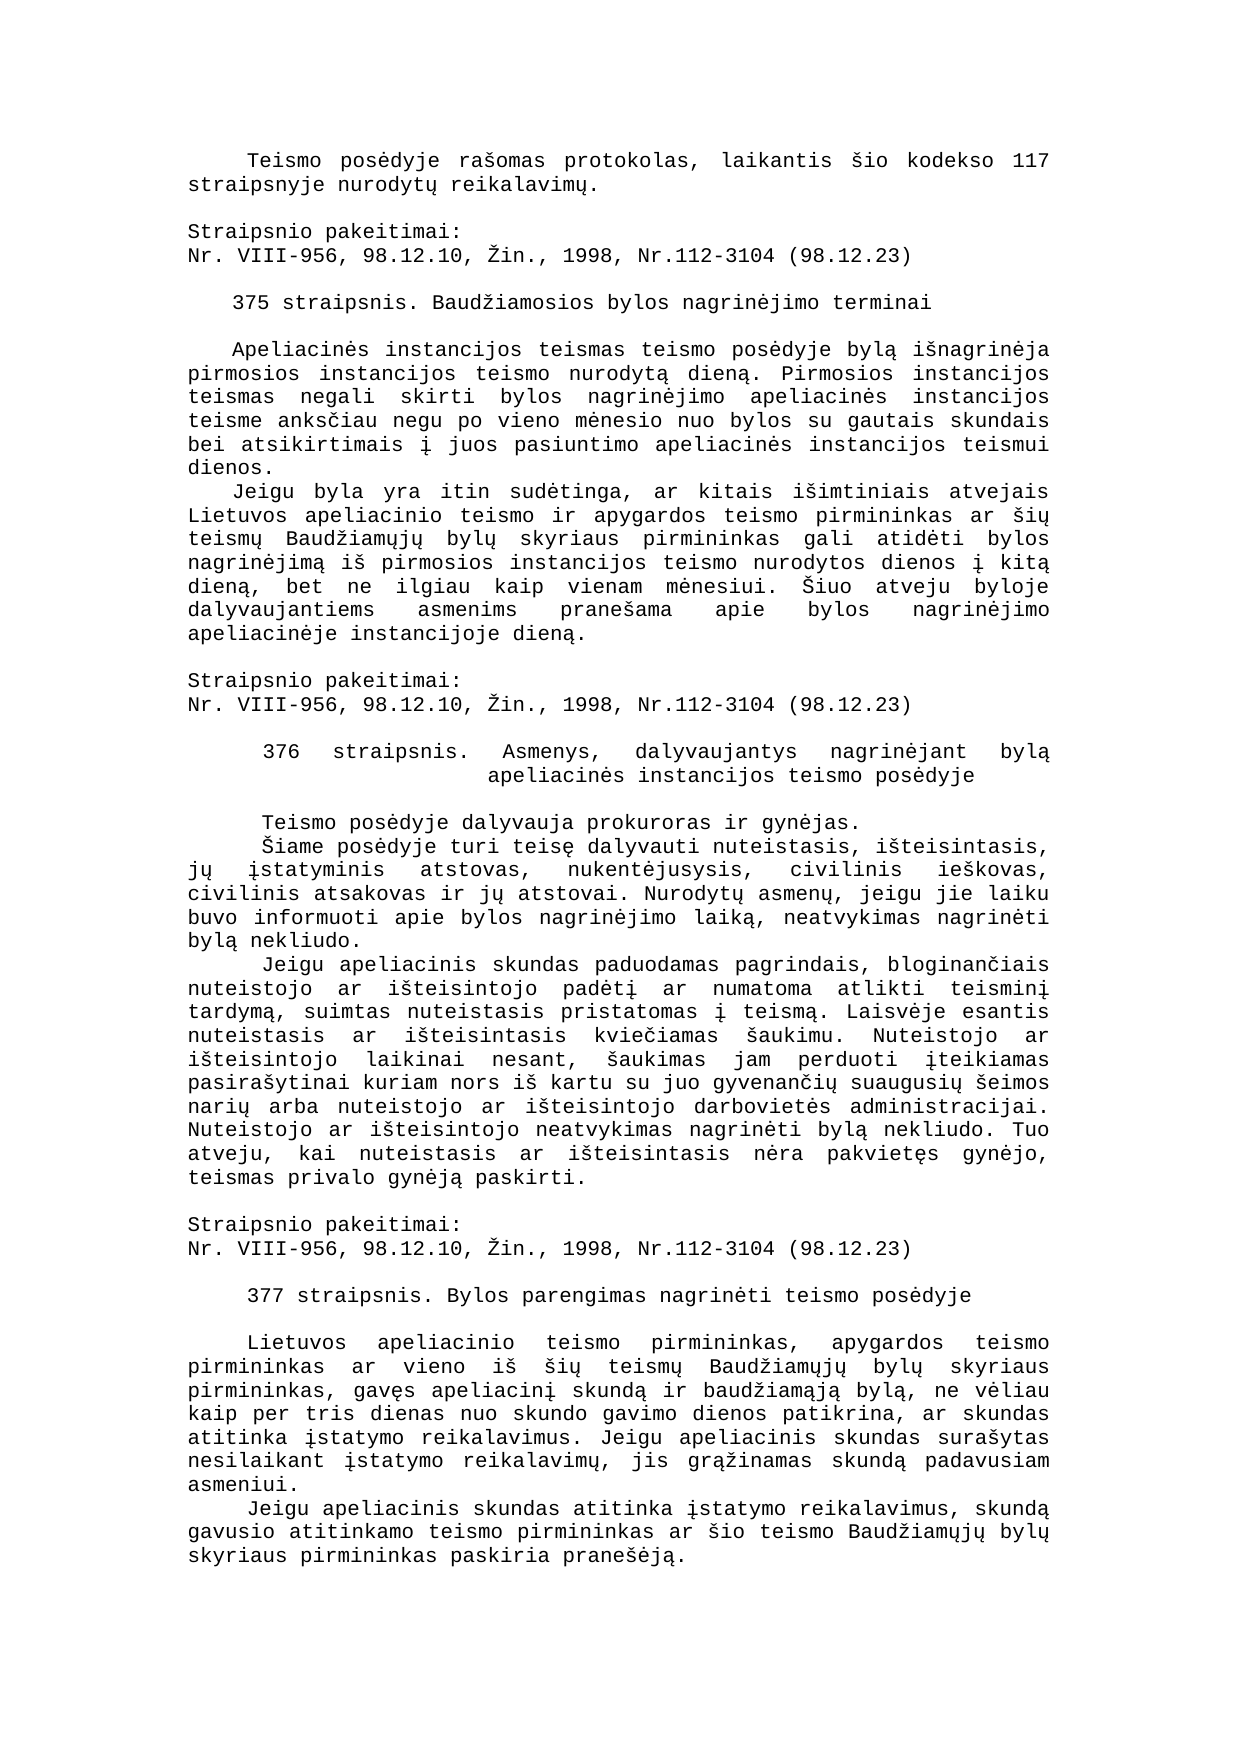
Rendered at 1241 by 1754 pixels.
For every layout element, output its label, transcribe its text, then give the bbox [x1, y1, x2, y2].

text Nr. VIII-956, 98.12.10, Žin., 1998, Nr.112-3104 (98.12.23) [187, 694, 1050, 717]
text 376 straipsnis. Asmenys, dalyvaujantys nagrinėjant bylą apeliacinės instancijos teismo posėdyje [262, 741, 1050, 788]
text Teismo posėdyje rašomas protokolas, laikantis šio kodekso 117 straipsnyje nurodytų reikalavimų. [187, 150, 1050, 197]
text Apeliacinės instancijos teismas teismo posėdyje bylą išnagrinėja pirmosios instancijos teismo nurodytą dieną. Pirmosios instancijos teismas negali skirti bylos nagrinėjimo apeliacinės instancijos teisme anksčiau negu po vieno mėnesio nuo bylos su gautais skundais bei atsikirtimais į juos pasiuntimo apeliacinės instancijos teismui dienos. [187, 339, 1050, 481]
text 377 straipsnis. Bylos parengimas nagrinėti teismo posėdyje [187, 1285, 1050, 1309]
text Jeigu apeliacinis skundas atitinka įstatymo reikalavimus, skundą gavusio atitinkamo teismo pirmininkas ar šio teismo Baudžiamųjų bylų skyriaus pirmininkas paskiria pranešėją. [187, 1498, 1050, 1569]
text Lietuvos apeliacinio teismo pirmininkas, apygardos teismo pirmininkas ar vieno iš šių teismų Baudžiamųjų bylų skyriaus pirmininkas, gavęs apeliacinį skundą ir baudžiamąją bylą, ne vėliau kaip per tris dienas nuo skundo gavimo dienos patikrina, ar skundas atitinka įstatymo reikalavimus. Jeigu apeliacinis skundas surašytas nesilaikant įstatymo reikalavimų, jis grąžinamas skundą padavusiam asmeniui. [187, 1332, 1050, 1498]
text Nr. VIII-956, 98.12.10, Žin., 1998, Nr.112-3104 (98.12.23) [187, 1238, 1050, 1261]
text 375 straipsnis. Baudžiamosios bylos nagrinėjimo terminai [187, 292, 1050, 316]
text Šiame posėdyje turi teisę dalyvauti nuteistasis, išteisintasis, jų įstatyminis atstovas, nukentėjusysis, civilinis ieškovas, civilinis atsakovas ir jų atstovai. Nurodytų asmenų, jeigu jie laiku buvo informuoti apie bylos nagrinėjimo laiką, neatvykimas nagrinėti bylą nekliudo. [187, 836, 1050, 954]
text Jeigu apeliacinis skundas paduodamas pagrindais, bloginančiais nuteistojo ar išteisintojo padėtį ar numatoma atlikti teisminį tardymą, suimtas nuteistasis pristatomas į teismą. Laisvėje esantis nuteistasis ar išteisintasis kviečiamas šaukimu. Nuteistojo ar išteisintojo laikinai nesant, šaukimas jam perduoti įteikiamas pasirašytinai kuriam nors iš kartu su juo gyvenančių suaugusių šeimos narių arba nuteistojo ar išteisintojo darbovietės administracijai. Nuteistojo ar išteisintojo neatvykimas nagrinėti bylą nekliudo. Tuo atveju, kai nuteistasis ar išteisintasis nėra pakvietęs gynėjo, teismas privalo gynėją paskirti. [187, 954, 1050, 1190]
text Straipsnio pakeitimai: [187, 1214, 1050, 1238]
text Nr. VIII-956, 98.12.10, Žin., 1998, Nr.112-3104 (98.12.23) [187, 244, 1050, 268]
text Straipsnio pakeitimai: [187, 221, 1050, 244]
text Teismo posėdyje dalyvauja prokuroras ir gynėjas. [187, 812, 1050, 836]
text Jeigu byla yra itin sudėtinga, ar kitais išimtiniais atvejais Lietuvos apeliacinio teismo ir apygardos teismo pirmininkas ar šių teismų Baudžiamųjų bylų skyriaus pirmininkas gali atidėti bylos nagrinėjimą iš pirmosios instancijos teismo nurodytos dienos į kitą dieną, bet ne ilgiau kaip vienam mėnesiui. Šiuo atveju byloje dalyvaujantiems asmenims pranešama apie bylos nagrinėjimo apeliacinėje instancijoje dieną. [187, 481, 1050, 647]
text Straipsnio pakeitimai: [187, 670, 1050, 694]
